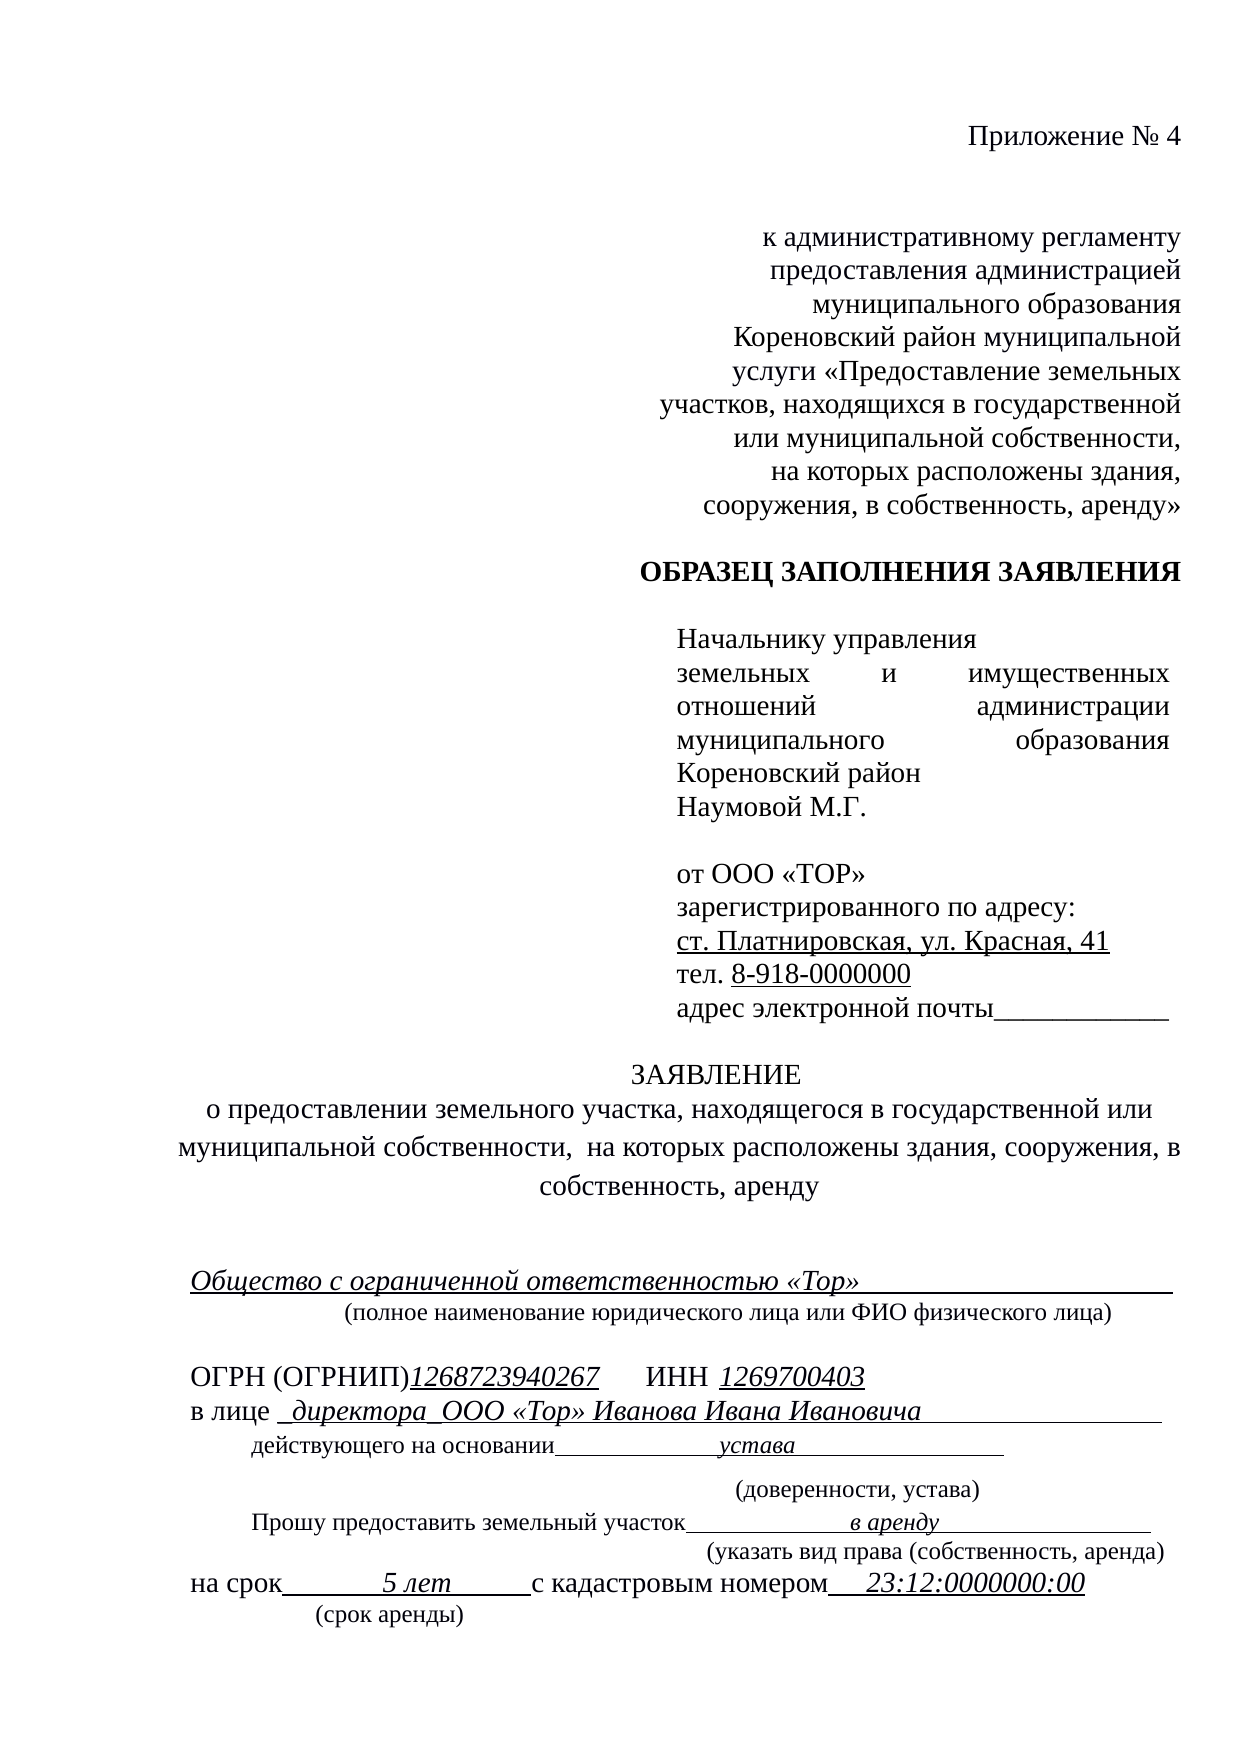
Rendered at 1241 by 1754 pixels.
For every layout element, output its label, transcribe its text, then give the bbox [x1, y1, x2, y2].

text ОБРАЗЕЦ ЗАПОЛНЕНИЯ ЗАЯВЛЕНИЯ [177, 554, 1181, 588]
text муниципального образования [177, 286, 1181, 319]
table_header Начальнику управления земельных и имущественных отношений администрации муниципального образования Кореновский район Наумовой М.Г. от ООО «ТОР» зарегистрированного по адресу: ст. Платнировская, ул. Красная, 41 тел. 8-918-0000000 адрес электронной почты____________ [665, 621, 1181, 1024]
text на которых расположены здания, [177, 453, 1181, 487]
table_header [177, 621, 665, 1024]
text на срок 5 лет с кадастровым номером 23:12:0000000:00 [190, 1566, 1181, 1599]
text Кореновский район муниципальной [177, 319, 1181, 353]
text участков, находящихся в государственной [177, 386, 1181, 420]
text (полное наименование юридического лица или ФИО физического лица) [344, 1297, 1181, 1326]
text Прошу предоставить земельный участок в аренду [177, 1503, 1181, 1537]
text в лице _директора_ООО «Тор» Иванова Ивана Ивановича [190, 1393, 1181, 1426]
text действующего на основании устава [177, 1426, 1181, 1460]
text (срок аренды) [315, 1599, 1181, 1628]
text предоставления администрацией [177, 252, 1181, 286]
text услуги «Предоставление земельных [177, 353, 1181, 386]
text сооружения, в собственность, аренду» [177, 487, 1181, 521]
text (указать вид права (собственность, аренда) [706, 1537, 1181, 1566]
text ОГРН (ОГРНИП)1268723940267 ИНН 1269700403 [190, 1359, 1181, 1393]
text к административному регламенту [177, 219, 1181, 252]
text Приложение № 4 [177, 118, 1181, 152]
text Общество с ограниченной ответственностью «Тор» [190, 1264, 1181, 1297]
text (доверенности, устава) [735, 1474, 1181, 1503]
text или муниципальной собственности, [177, 420, 1181, 453]
text ЗАЯВЛЕНИЕ [177, 1057, 1181, 1091]
text о предоставлении земельного участка, находящегося в государственной или муниципальной собственности, на которых расположены здания, сооружения, в собственность, аренду [177, 1091, 1181, 1201]
